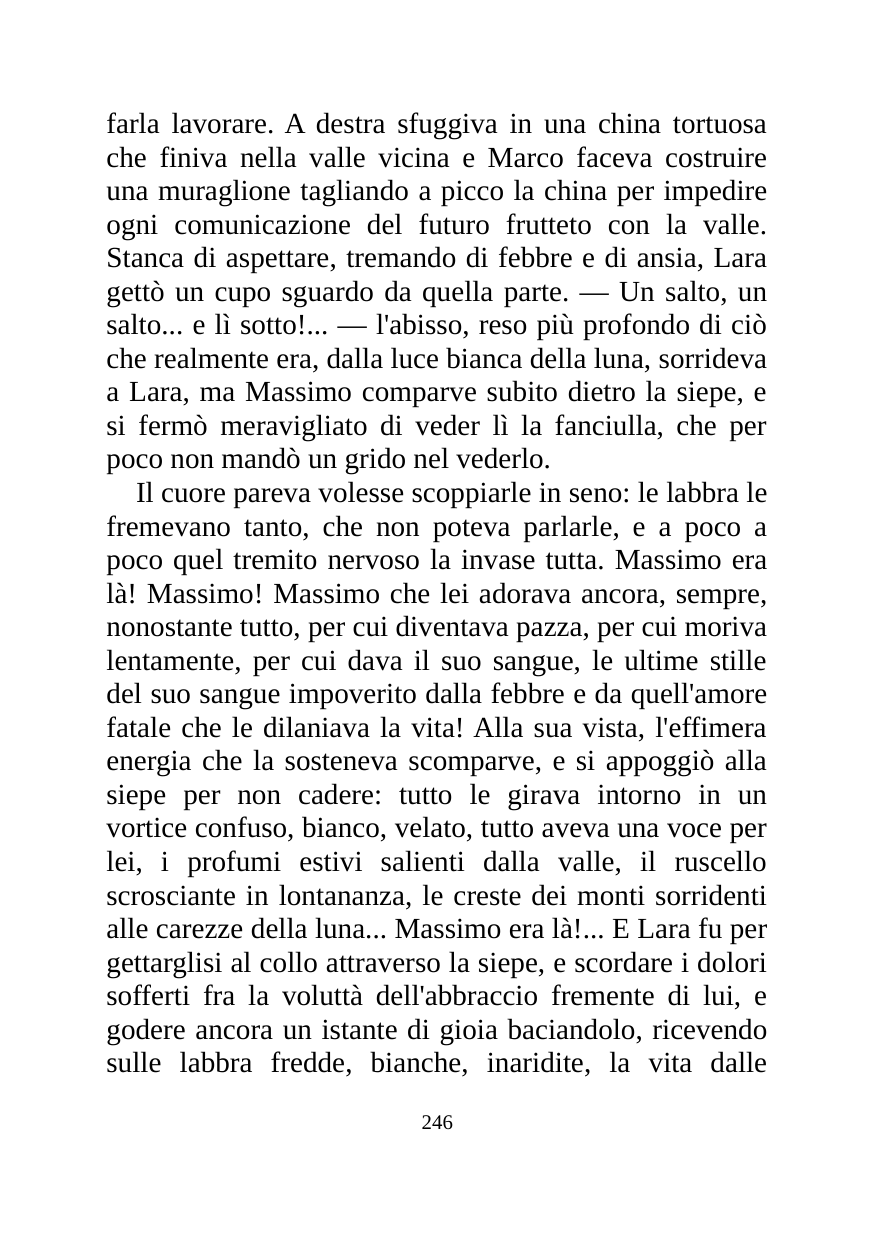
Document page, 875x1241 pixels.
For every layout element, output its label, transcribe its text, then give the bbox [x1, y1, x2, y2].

text Il cuore pareva volesse scoppiarle in seno: le labbra le fremevano tanto, che non poteva parlarle, e a poco a poco quel tremito nervoso la invase tutta. Massimo era là! Massimo! Massimo che lei adorava ancora, sempre, nonostante tutto, per cui diventava pazza, per cui moriva lentamente, per cui dava il suo sangue, le ultime stille del suo sangue impoverito dalla febbre e da quell'amore fatale che le dilaniava la vita! Alla sua vista, l'effimera energia che la sosteneva scomparve, e si appoggiò alla siepe per non cadere: tutto le girava intorno in un vortice confuso, bianco, velato, tutto aveva una voce per lei, i profumi estivi salienti dalla valle, il ruscello scrosciante in lontananza, le creste dei monti sorridenti alle carezze della luna... Massimo era là!... E Lara fu per gettarglisi al collo attraverso la siepe, e scordare i dolori sofferti fra la voluttà dell'abbraccio fremente di lui, e godere ancora un istante di gioia baciandolo, ricevendo sulle labbra fredde, bianche, inaridite, la vita dalle [106, 475, 768, 1079]
text farla lavorare. A destra sfuggiva in una china tortuosa che finiva nella valle vicina e Marco faceva costruire una muraglione tagliando a picco la china per impedire ogni comunicazione del futuro frutteto con la valle. Stanca di aspettare, tremando di febbre e di ansia, Lara gettò un cupo sguardo da quella parte. — Un salto, un salto... e lì sotto!... — l'abisso, reso più profondo di ciò che realmente era, dalla luce bianca della luna, sorrideva a Lara, ma Massimo comparve subito dietro la siepe, e si fermò meravigliato di veder lì la fanciulla, che per poco non mandò un grido nel vederlo. [106, 106, 768, 475]
